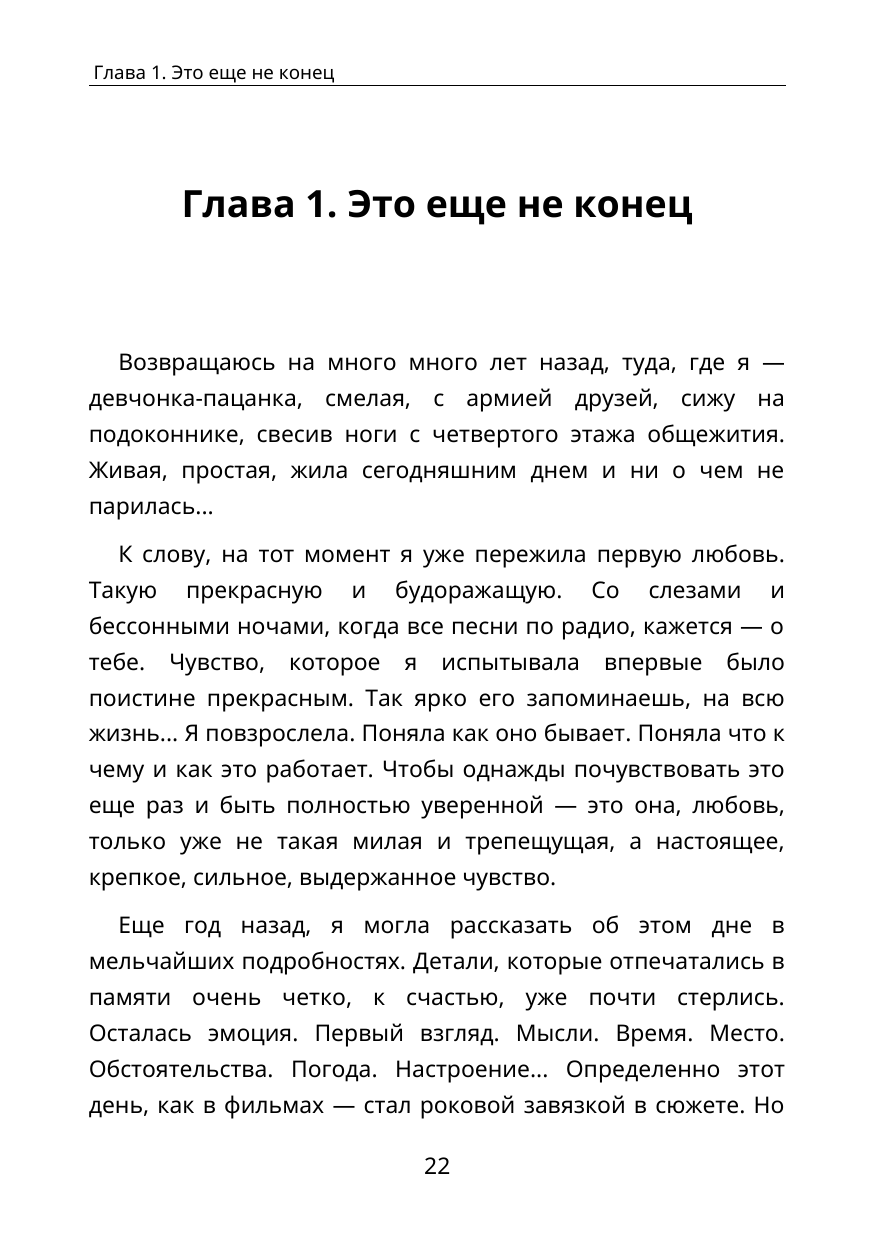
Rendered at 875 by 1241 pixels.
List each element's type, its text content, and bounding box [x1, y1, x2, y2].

text Еще год назад, я могла рассказать об этом дне в мельчайших подробностях. Детали, которые отпечатались в памяти очень четко, к счастью, уже почти стерлись. Осталась эмоция. Первый взгляд. Мысли. Время. Место. Обстоятельства. Погода. Настроение... Определенно этот день, как в фильмах — стал роковой завязкой в сюжете. Но [88, 909, 786, 1120]
text К слову, на тот момент я уже пережила первую любовь. Такую прекрасную и будоражащую. Со слезами и бессонными ночами, когда все песни по радио, кажется — о тебе. Чувство, которое я испытывала впервые было поистине прекрасным. Так ярко его запоминаешь, на всю жизнь... Я повзрослела. Поняла как оно бывает. Поняла что к чему и как это работает. Чтобы однажды почувствовать это еще раз и быть полностью уверенной — это она, любовь, только уже не такая милая и трепещущая, а настоящее, крепкое, сильное, выдержанное чувство. [88, 538, 786, 892]
text Возвращаюсь на много много лет назад, туда, где я — девчонка-пацанка, смелая, с армией друзей, сижу на подоконнике, свесив ноги с четвертого этажа общежития. Живая, простая, жила сегодняшним днем и ни о чем не парилась... [88, 346, 786, 521]
subtitle Глава 1. Это еще не конец [88, 177, 786, 228]
